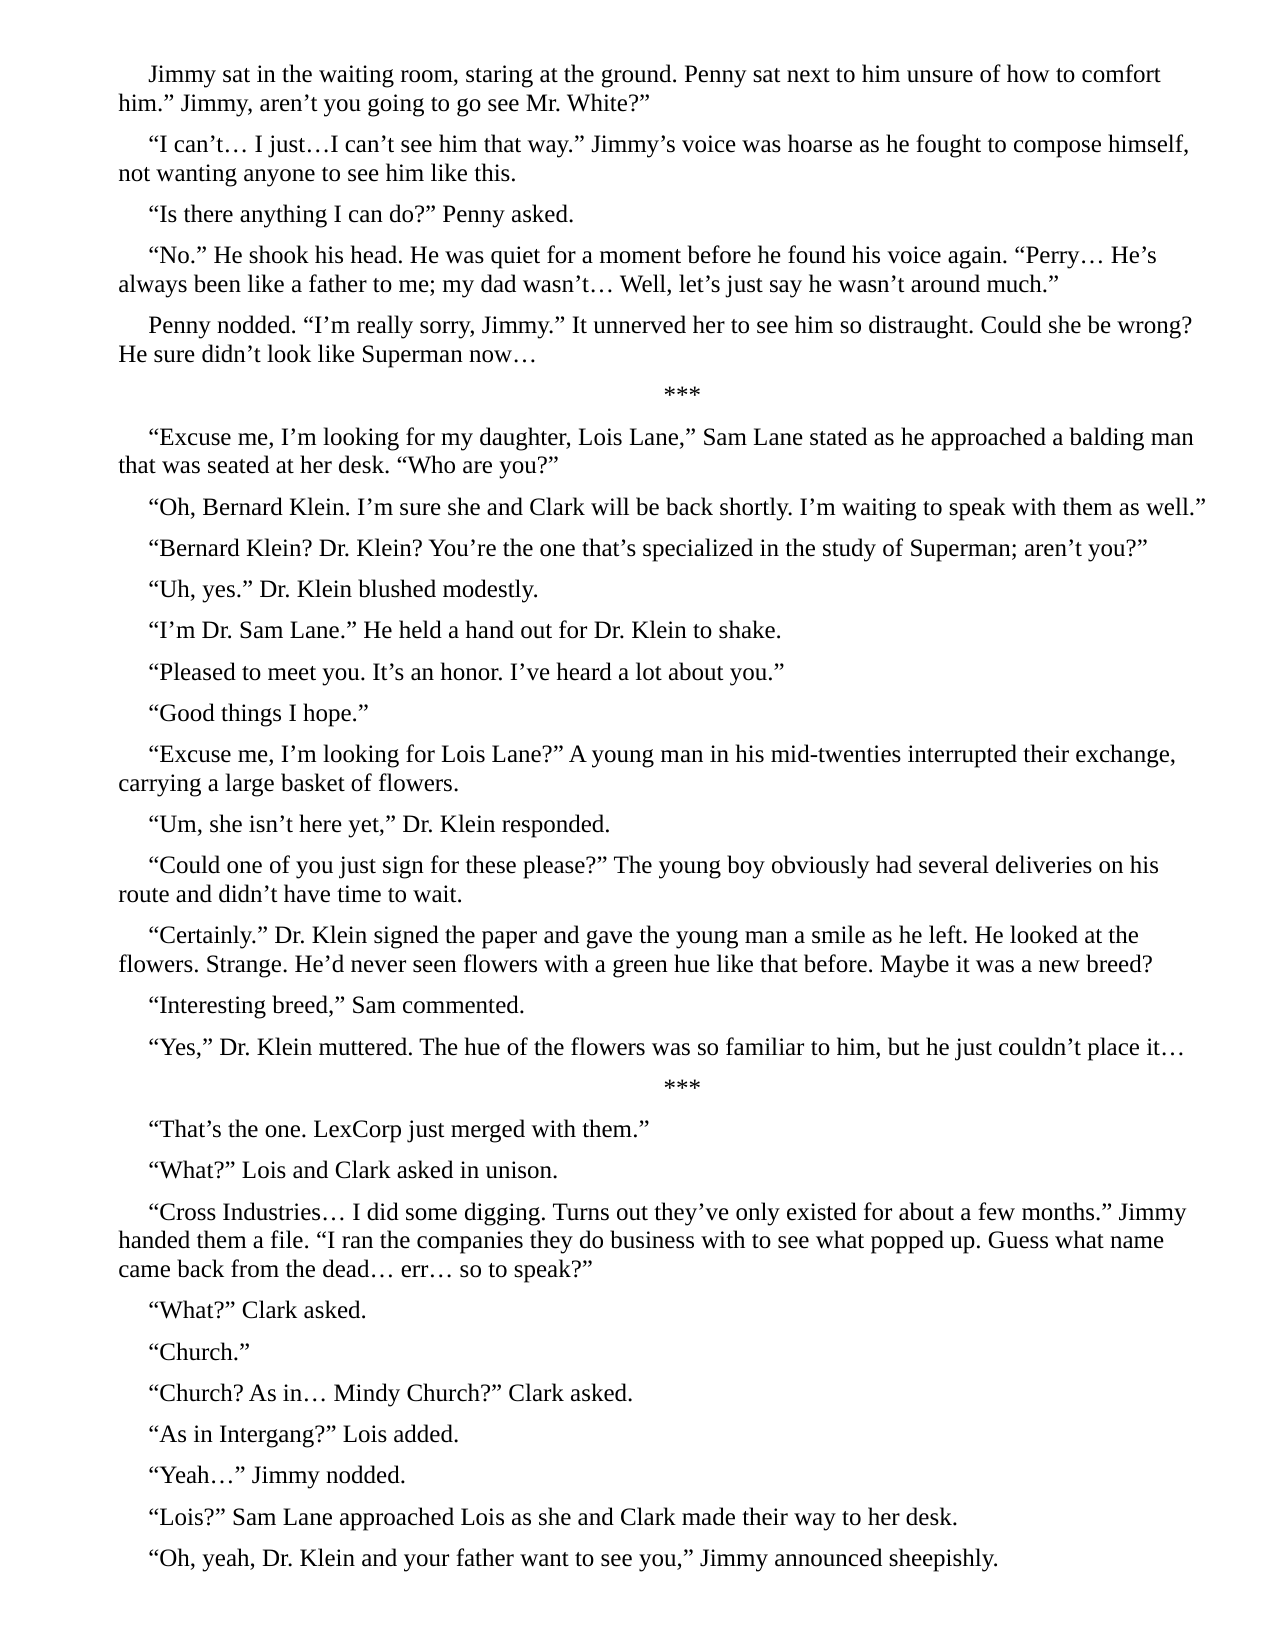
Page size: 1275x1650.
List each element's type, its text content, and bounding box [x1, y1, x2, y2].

text “That’s the one. LexCorp just merged with them.” [118, 1114, 1216, 1143]
text “Certainly.” Dr. Klein signed the paper and gave the young man a smile as he left. He looked at the flowers. Strange. He’d never seen flowers with a green hue like that before. Maybe it was a new breed? [118, 920, 1216, 978]
text Jimmy sat in the waiting room, staring at the ground. Penny sat next to him unsure of how to comfort him.” Jimmy, aren’t you going to go see Mr. White?” [118, 59, 1216, 117]
text “Cross Industries… I did some digging. Turns out they’ve only existed for about a few months.” Jimmy handed them a file. “I ran the companies they do business with to see what popped up. Guess what name came back from the dead… err… so to speak?” [118, 1197, 1216, 1283]
text “Interesting breed,” Sam commented. [118, 990, 1216, 1019]
text “Oh, Bernard Klein. I’m sure she and Clark will be back shortly. I’m waiting to speak with them as well.” [118, 492, 1216, 520]
text “Good things I hope.” [118, 698, 1216, 727]
text Penny nodded. “I’m really sorry, Jimmy.” It unnerved her to see him so distraught. Could she be wrong? He sure didn’t look like Superman now… [118, 310, 1216, 368]
text “Is there anything I can do?” Penny asked. [118, 199, 1216, 228]
text “Church.” [118, 1337, 1216, 1365]
text “I’m Dr. Sam Lane.” He held a hand out for Dr. Klein to shake. [118, 615, 1216, 644]
text “As in Intergang?” Lois added. [118, 1419, 1216, 1448]
text “Lois?” Sam Lane approached Lois as she and Clark made their way to her desk. [118, 1502, 1216, 1530]
text “Yeah…” Jimmy nodded. [118, 1460, 1216, 1489]
text *** [118, 380, 1216, 409]
text “Pleased to meet you. It’s an honor. I’ve heard a lot about you.” [118, 657, 1216, 685]
text “Oh, yeah, Dr. Klein and your father want to see you,” Jimmy announced sheepishly. [118, 1543, 1216, 1572]
text “Excuse me, I’m looking for Lois Lane?” A young man in his mid-twenties interrupted their exchange, carrying a large basket of flowers. [118, 739, 1216, 797]
text “No.” He shook his head. He was quiet for a moment before he found his voice again. “Perry… He’s always been like a father to me; my dad wasn’t… Well, let’s just say he wasn’t around much.” [118, 240, 1216, 298]
text “Bernard Klein? Dr. Klein? You’re the one that’s specialized in the study of Superman; aren’t you?” [118, 533, 1216, 562]
text *** [118, 1073, 1216, 1102]
text “What?” Clark asked. [118, 1295, 1216, 1324]
text “Um, she isn’t here yet,” Dr. Klein responded. [118, 809, 1216, 838]
text “What?” Lois and Clark asked in unison. [118, 1155, 1216, 1184]
text “Church? As in… Mindy Church?” Clark asked. [118, 1378, 1216, 1407]
text “Could one of you just sign for these please?” The young boy obviously had several deliveries on his route and didn’t have time to wait. [118, 850, 1216, 908]
text “Excuse me, I’m looking for my daughter, Lois Lane,” Sam Lane stated as he approached a balding man that was seated at her desk. “Who are you?” [118, 422, 1216, 479]
text “Uh, yes.” Dr. Klein blushed modestly. [118, 574, 1216, 603]
text “I can’t… I just…I can’t see him that way.” Jimmy’s voice was hoarse as he fought to compose himself, not wanting anyone to see him like this. [118, 129, 1216, 187]
text “Yes,” Dr. Klein muttered. The hue of the flowers was so familiar to him, but he just couldn’t place it… [118, 1032, 1216, 1060]
